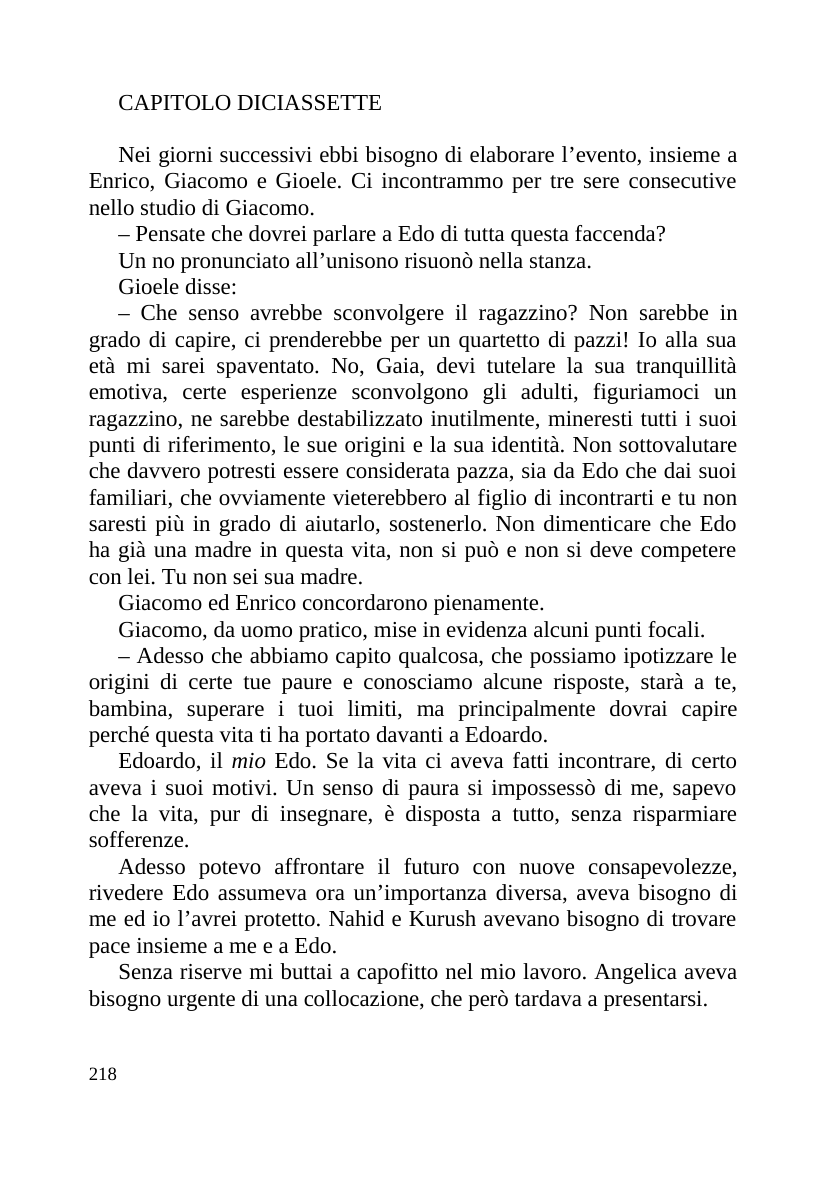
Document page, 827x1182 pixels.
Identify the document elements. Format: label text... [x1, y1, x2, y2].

text Giacomo ed Enrico concordarono pienamente. [88, 589, 738, 616]
text Edoardo, il mio Edo. Se la vita ci aveva fatti incontrare, di certo aveva i suoi motivi. Un senso di paura si impossessò di me, sapevo che la vita, pur di insegnare, è disposta a tutto, senza risparmiare sofferenze. [88, 747, 738, 853]
text Gioele disse: [88, 273, 738, 299]
text – Adesso che abbiamo capito qualcosa, che possiamo ipotizzare le origini di certe tue paure e conosciamo alcune risposte, starà a te, bambina, superare i tuoi limiti, ma principalmente dovrai capire perché questa vita ti ha portato davanti a Edoardo. [88, 642, 738, 747]
text Giacomo, da uomo pratico, mise in evidenza alcuni punti focali. [88, 616, 738, 642]
text Nei giorni successivi ebbi bisogno di elaborare l’evento, insieme a Enrico, Giacomo e Gioele. Ci incontrammo per tre sere consecutive nello studio di Giacomo. [88, 141, 738, 220]
text Un no pronunciato all’unisono risuonò nella stanza. [88, 247, 738, 273]
text ‒ Che senso avrebbe sconvolgere il ragazzino? Non sarebbe in grado di capire, ci prenderebbe per un quartetto di pazzi! Io alla sua età mi sarei spaventato. No, Gaia, devi tutelare la sua tranquillità emotiva, certe esperienze sconvolgono gli adulti, figuriamoci un ragazzino, ne sarebbe destabilizzato inutilmente, mineresti tutti i suoi punti di riferimento, le sue origini e la sua identità. Non sottovalutare che davvero potresti essere considerata pazza, sia da Edo che dai suoi familiari, che ovviamente vieterebbero al figlio di incontrarti e tu non saresti più in grado di aiutarlo, sostenerlo. Non dimenticare che Edo ha già una madre in questa vita, non si può e non si deve competere con lei. Tu non sei sua madre. [88, 299, 738, 589]
text Adesso potevo affrontare il futuro con nuove consapevolezze, rivedere Edo assumeva ora un’importanza diversa, aveva bisogno di me ed io l’avrei protetto. Nahid e Kurush avevano bisogno di trovare pace insieme a me e a Edo. [88, 853, 738, 958]
text – Pensate che dovrei parlare a Edo di tutta questa faccenda? [88, 220, 738, 247]
text CAPITOLO DICIASSETTE [88, 88, 738, 115]
text Senza riserve mi buttai a capofitto nel mio lavoro. Angelica aveva bisogno urgente di una collocazione, che però tardava a presentarsi. [88, 958, 738, 1011]
